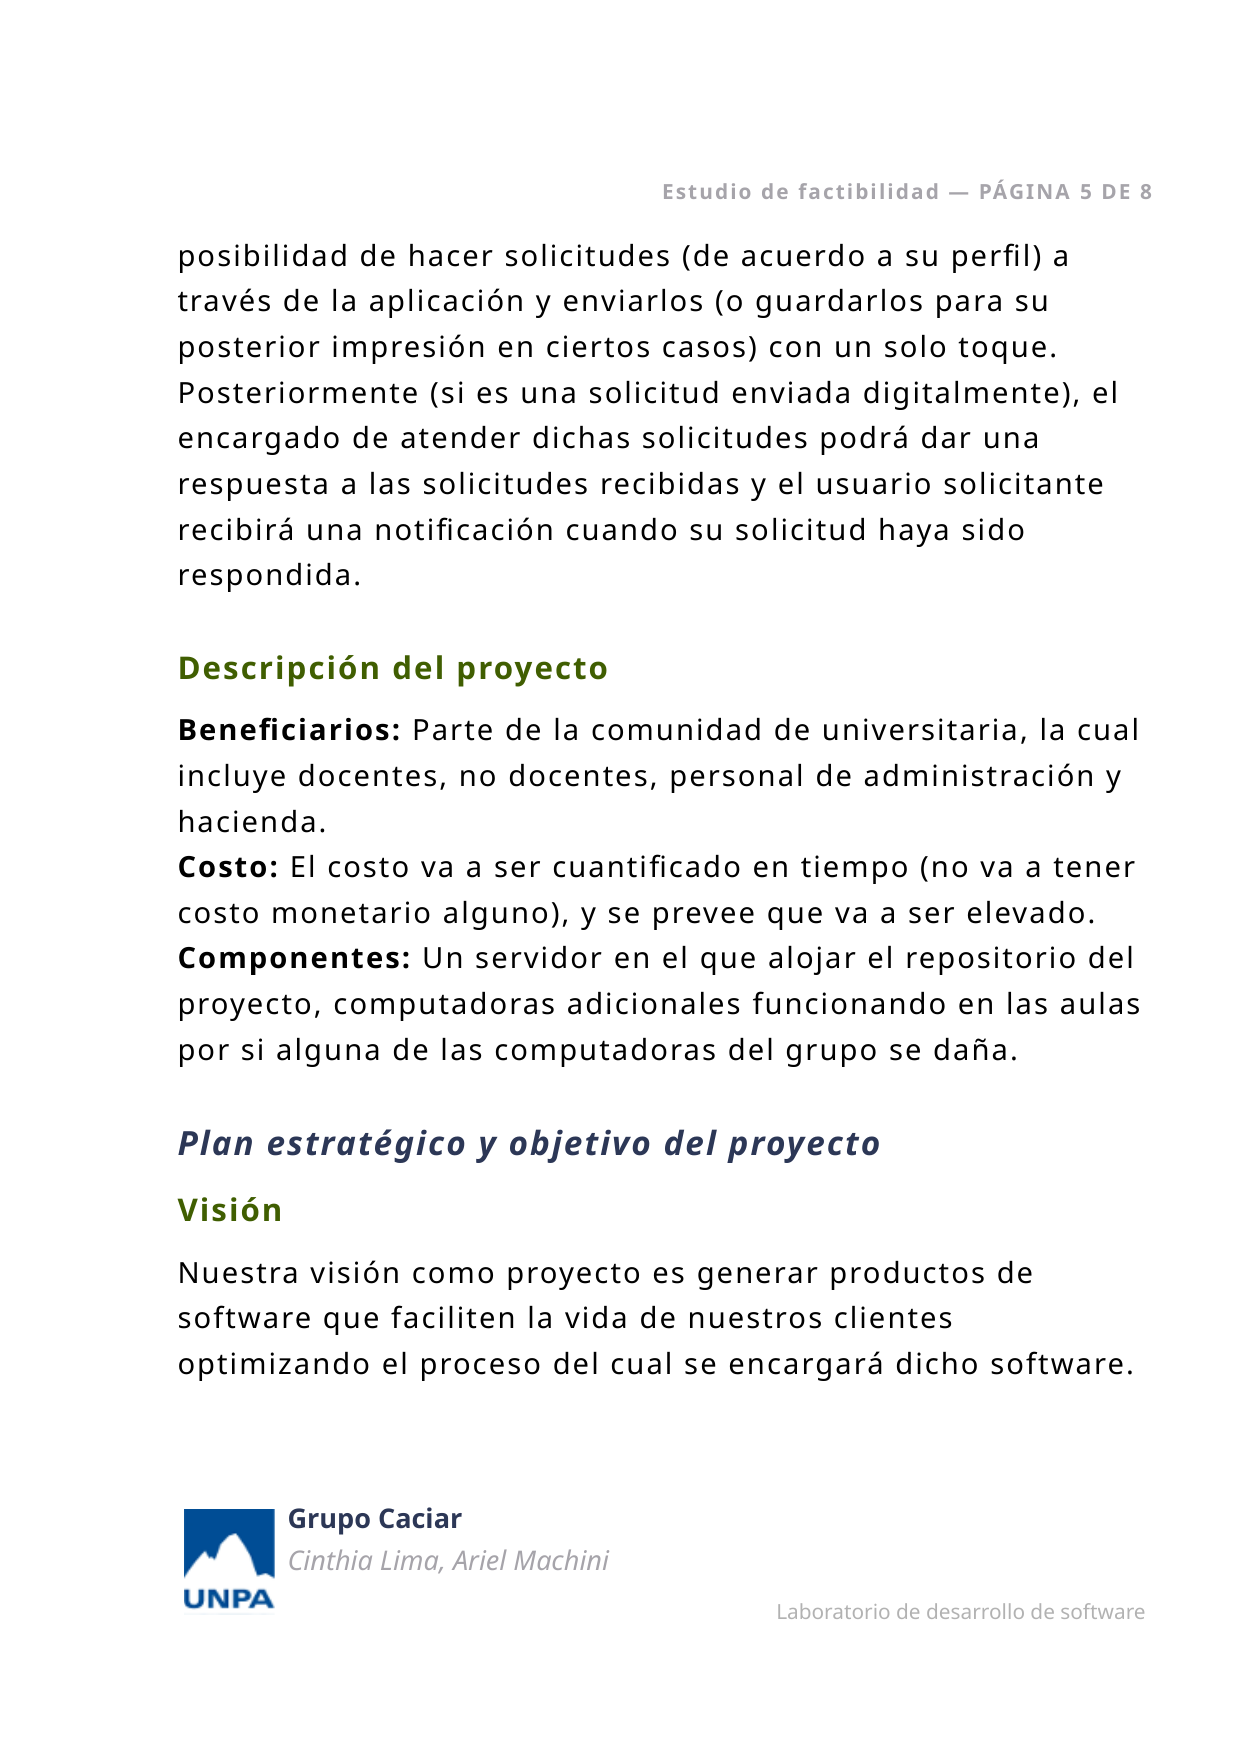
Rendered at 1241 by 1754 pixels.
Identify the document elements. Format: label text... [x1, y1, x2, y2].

text Costo: El costo va a ser cuantificado en tiempo (no va a tener costo monetario alguno), y se prevee que va a ser elevado. [177, 846, 1152, 932]
text Nuestra visión como proyecto es generar productos de software que faciliten la vida de nuestros clientes optimizando el proceso del cual se encargará dicho software. [177, 1252, 1152, 1383]
picture [184, 1509, 275, 1615]
text Posteriormente (si es una solicitud enviada digitalmente), el encargado de atender dichas solicitudes podrá dar una respuesta a las solicitudes recibidas y el usuario solicitante recibirá una notificación cuando su solicitud haya sido respondida. [177, 372, 1152, 594]
text Componentes: Un servidor en el que alojar el repositorio del proyecto, computadoras adicionales funcionando en las aulas por si alguna de las computadoras del grupo se daña. [177, 938, 1152, 1069]
text Beneficiarios: Parte de la comunidad de universitaria, la cual incluye docentes, no docentes, personal de administración y hacienda. [177, 709, 1152, 841]
text Plan estratégico y objetivo del proyecto [177, 1120, 1152, 1166]
text Visión [177, 1188, 1152, 1231]
text posibilidad de hacer solicitudes (de acuerdo a su perfil) a través de la aplicación y enviarlos (o guardarlos para su posterior impresión en ciertos casos) con un solo toque. [177, 235, 1152, 366]
text Descripción del proyecto [177, 646, 1152, 688]
